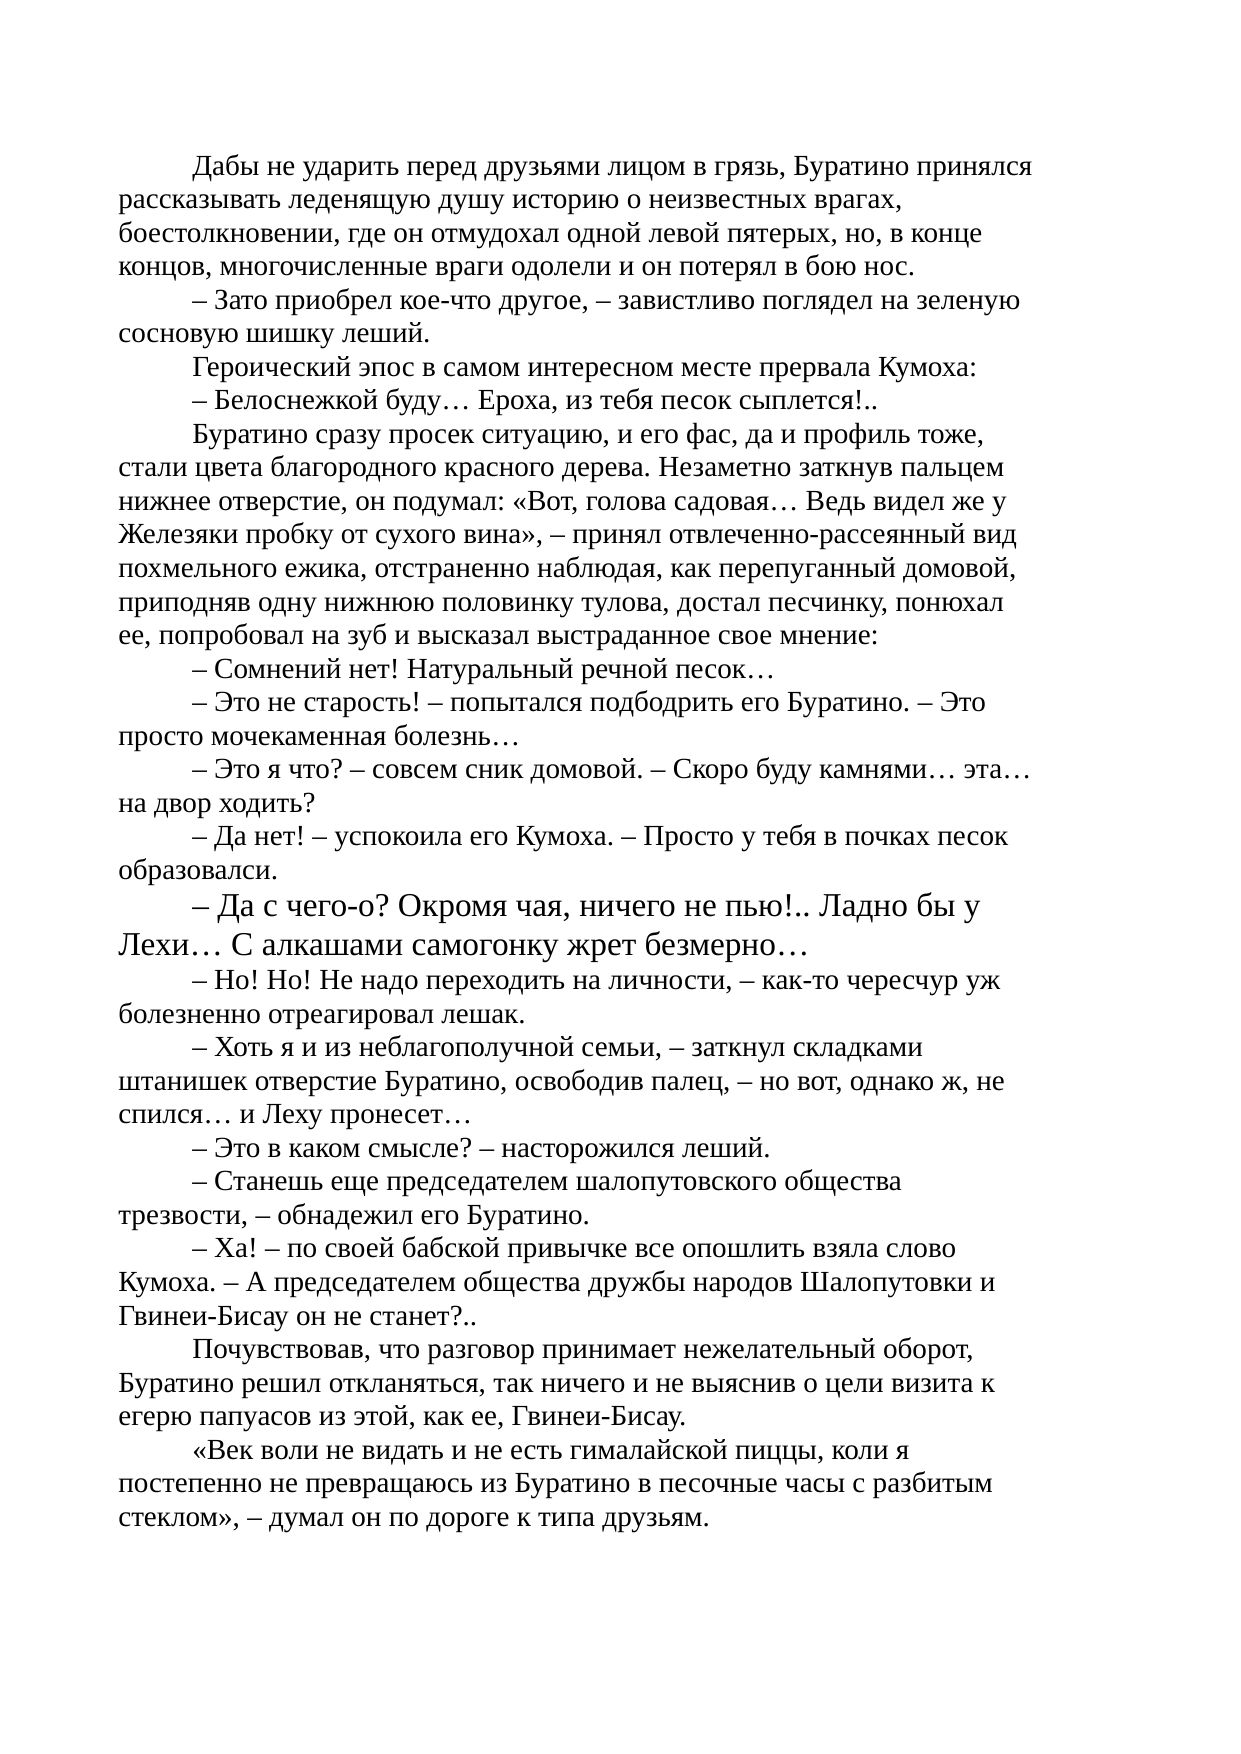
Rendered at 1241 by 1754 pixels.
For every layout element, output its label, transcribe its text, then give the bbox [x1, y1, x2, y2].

text – Но! Но! Не надо переходить на личности, – как-то чересчур уж болезненно отреагировал лешак. [118, 962, 1033, 1029]
text – Станешь еще председателем шалопутовского общества трезвости, – обнадежил его Буратино. [118, 1163, 1033, 1231]
text – Ха! – по своей бабской привычке все опошлить взяла слово Кумоха. – А председателем общества дружбы народов Шалопутовки и Гвинеи-Бисау он не станет?.. [118, 1231, 1033, 1331]
text Героический эпос в самом интересном месте прервала Кумоха: [118, 349, 1033, 382]
text – Белоснежкой буду… Ероха, из тебя песок сыплется!.. [118, 382, 1033, 416]
text Почувствовав, что разговор принимает нежелательный оборот, Буратино решил откланяться, так ничего и не выяснив о цели визита к егерю папуасов из этой, как ее, Гвинеи-Бисау. [118, 1331, 1033, 1432]
text «Век воли не видать и не есть гималайской пиццы, коли я постепенно не превращаюсь из Буратино в песочные часы с разбитым стеклом», – думал он по дороге к типа друзьям. [118, 1432, 1033, 1532]
text – Да с чего-о? Окромя чая, ничего не пью!.. Ладно бы у Лехи… С алкашами самогонку жрет безмерно… [118, 886, 1033, 962]
text – Зато приобрел кое-что другое, – завистливо поглядел на зеленую сосновую шишку леший. [118, 282, 1033, 349]
text – Хоть я и из неблагополучной семьи, – заткнул складками штанишек отверстие Буратино, освободив палец, – но вот, однако ж, не спился… и Леху пронесет… [118, 1029, 1033, 1130]
text – Да нет! – успокоила его Кумоха. – Просто у тебя в почках песок образовалси. [118, 818, 1033, 886]
text – Это не старость! – попытался подбодрить его Буратино. – Это просто мочекаменная болезнь… [118, 684, 1033, 751]
text – Сомнений нет! Натуральный речной песок… [118, 651, 1033, 684]
text – Это я что? – совсем сник домовой. – Скоро буду камнями… эта… на двор ходить? [118, 751, 1033, 818]
text Буратино сразу просек ситуацию, и его фас, да и профиль тоже, стали цвета благородного красного дерева. Незаметно заткнув пальцем нижнее отверстие, он подумал: «Вот, голова садовая… Ведь видел же у Железяки пробку от сухого вина», – принял отвлеченно-рассеянный вид похмельного ежика, отстраненно наблюдая, как перепуганный домовой, приподняв одну нижнюю половинку тулова, достал песчинку, понюхал ее, попробовал на зуб и высказал выстраданное свое мнение: [118, 416, 1033, 651]
text – Это в каком смысле? – насторожился леший. [118, 1130, 1033, 1163]
text Дабы не ударить перед друзьями лицом в грязь, Буратино принялся рассказывать леденящую душу историю о неизвестных врагах, боестолкновении, где он отмудохал одной левой пятерых, но, в конце концов, многочисленные враги одолели и он потерял в бою нос. [118, 148, 1033, 282]
